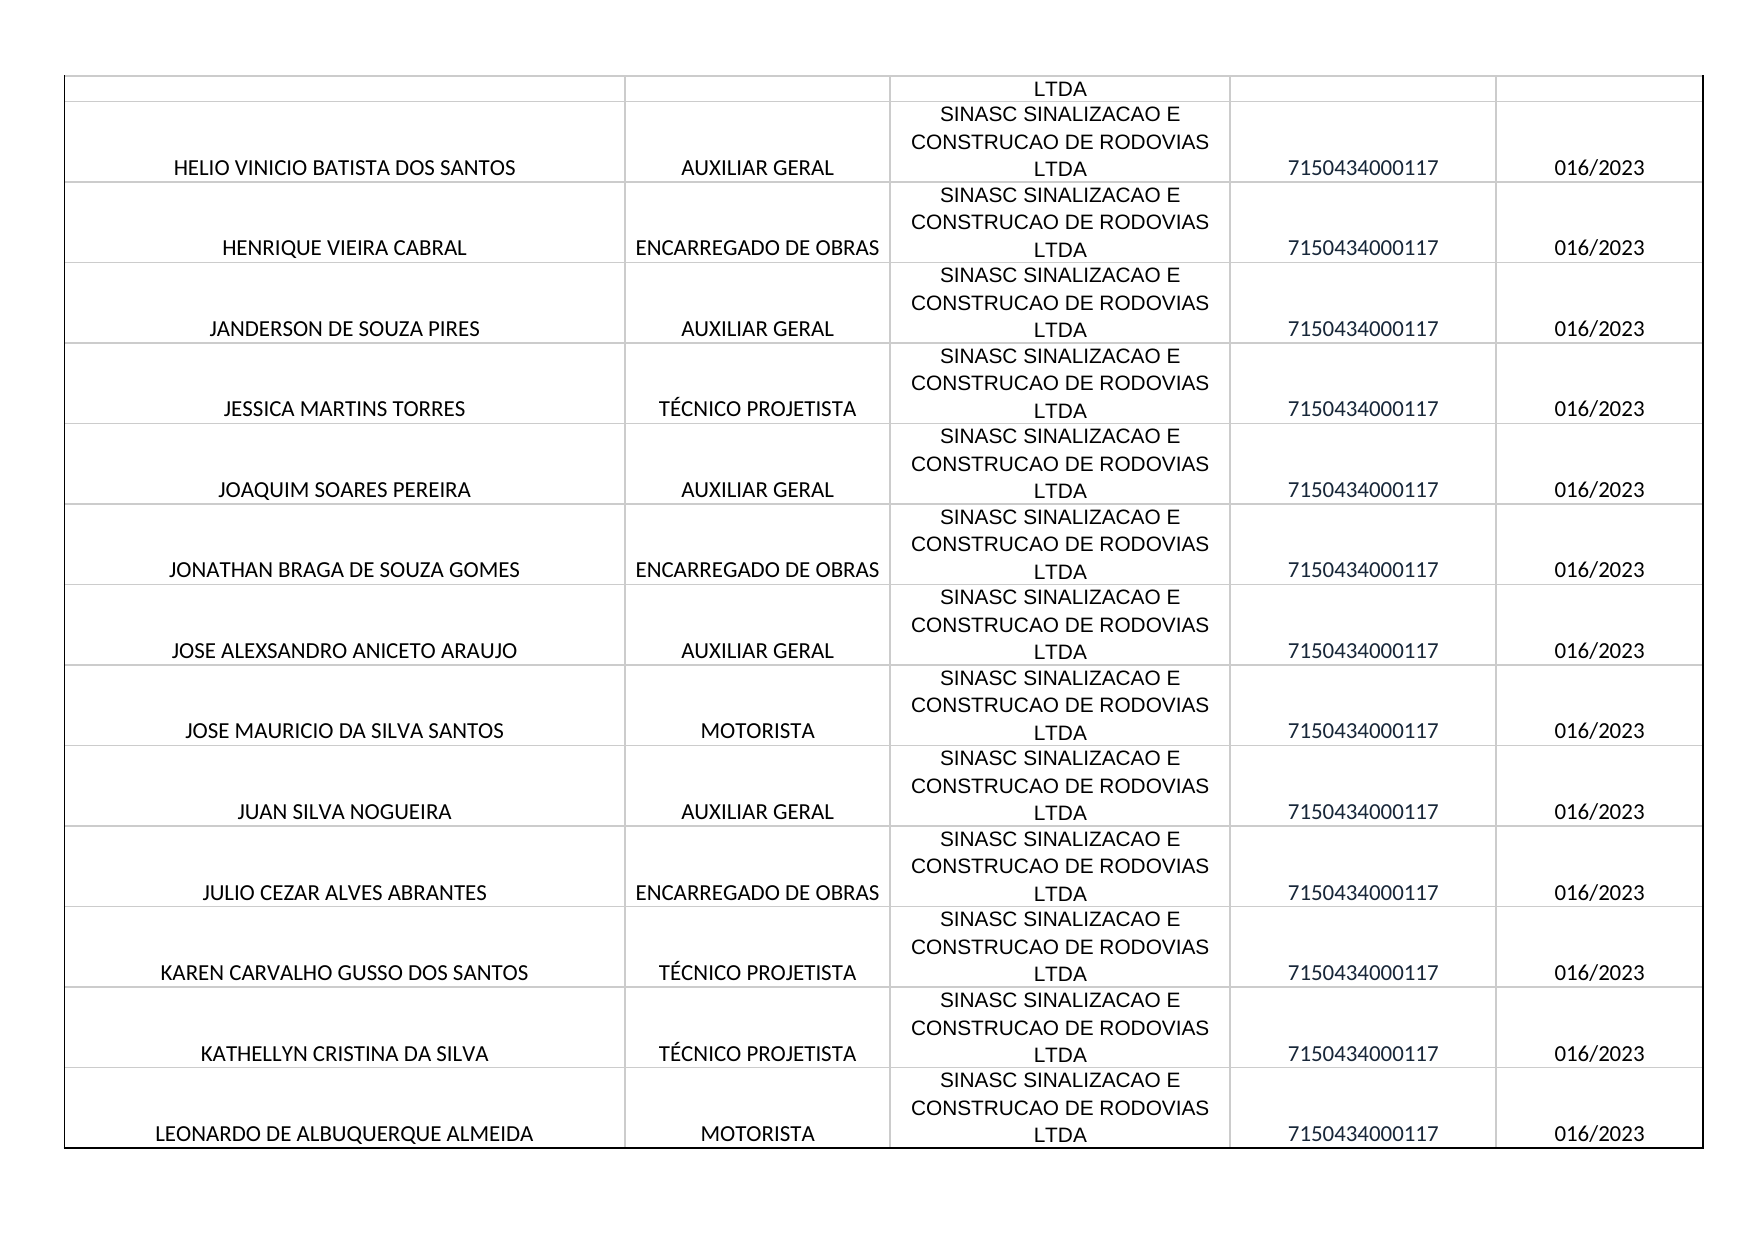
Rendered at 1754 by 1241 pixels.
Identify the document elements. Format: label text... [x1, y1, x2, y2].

table_cell SINASC SINALIZACAO E CONSTRUCAO DE RODOVIAS LTDA [891, 424, 1229, 503]
table_cell SINASC SINALIZACAO E CONSTRUCAO DE RODOVIAS LTDA [891, 505, 1229, 584]
table_cell 016/2023 [1497, 827, 1702, 906]
table_cell 016/2023 [1497, 585, 1702, 664]
table_cell ENCARREGADO DE OBRAS [626, 505, 889, 584]
table_cell AUXILIAR GERAL [626, 102, 889, 181]
table_cell 016/2023 [1497, 666, 1702, 745]
table_cell SINASC SINALIZACAO E CONSTRUCAO DE RODOVIAS LTDA [891, 827, 1229, 906]
table_cell [65, 77, 624, 101]
table_cell 7150434000117 [1231, 505, 1495, 584]
table_cell SINASC SINALIZACAO E CONSTRUCAO DE RODOVIAS LTDA [891, 1068, 1229, 1147]
table_cell TÉCNICO PROJETISTA [626, 907, 889, 986]
table_cell 7150434000117 [1231, 424, 1495, 503]
table_cell HENRIQUE VIEIRA CABRAL [65, 183, 624, 262]
table_cell KATHELLYN CRISTINA DA SILVA [65, 988, 624, 1067]
table_cell MOTORISTA [626, 666, 889, 745]
table_cell JOSE ALEXSANDRO ANICETO ARAUJO [65, 585, 624, 664]
table_cell 016/2023 [1497, 746, 1702, 825]
table_cell [626, 77, 889, 101]
table_cell TÉCNICO PROJETISTA [626, 344, 889, 423]
table_cell 7150434000117 [1231, 183, 1495, 262]
table_cell 7150434000117 [1231, 907, 1495, 986]
table_cell LEONARDO DE ALBUQUERQUE ALMEIDA [65, 1068, 624, 1147]
table_cell [1231, 77, 1495, 101]
table_cell 7150434000117 [1231, 585, 1495, 664]
table_cell SINASC SINALIZACAO E CONSTRUCAO DE RODOVIAS LTDA [891, 907, 1229, 986]
table_cell AUXILIAR GERAL [626, 585, 889, 664]
table_cell 016/2023 [1497, 424, 1702, 503]
table_cell 7150434000117 [1231, 263, 1495, 342]
table_cell 016/2023 [1497, 344, 1702, 423]
table_cell 7150434000117 [1231, 988, 1495, 1067]
table_cell 016/2023 [1497, 102, 1702, 181]
table_cell SINASC SINALIZACAO E CONSTRUCAO DE RODOVIAS LTDA [891, 344, 1229, 423]
table_cell AUXILIAR GERAL [626, 746, 889, 825]
table_cell SINASC SINALIZACAO E CONSTRUCAO DE RODOVIAS LTDA [891, 666, 1229, 745]
table_cell 7150434000117 [1231, 827, 1495, 906]
table_cell 016/2023 [1497, 505, 1702, 584]
table_cell 016/2023 [1497, 1068, 1702, 1147]
table_cell 7150434000117 [1231, 666, 1495, 745]
table_cell JUAN SILVA NOGUEIRA [65, 746, 624, 825]
table_cell JOAQUIM SOARES PEREIRA [65, 424, 624, 503]
table_cell LTDA [891, 77, 1229, 101]
table_cell 016/2023 [1497, 907, 1702, 986]
table_cell MOTORISTA [626, 1068, 889, 1147]
table_cell KAREN CARVALHO GUSSO DOS SANTOS [65, 907, 624, 986]
table_cell SINASC SINALIZACAO E CONSTRUCAO DE RODOVIAS LTDA [891, 746, 1229, 825]
table_cell 016/2023 [1497, 183, 1702, 262]
table_cell JESSICA MARTINS TORRES [65, 344, 624, 423]
table_cell ENCARREGADO DE OBRAS [626, 183, 889, 262]
table_cell JANDERSON DE SOUZA PIRES [65, 263, 624, 342]
table_cell SINASC SINALIZACAO E CONSTRUCAO DE RODOVIAS LTDA [891, 102, 1229, 181]
table_cell 016/2023 [1497, 988, 1702, 1067]
table_cell 7150434000117 [1231, 1068, 1495, 1147]
table_cell AUXILIAR GERAL [626, 263, 889, 342]
table_cell TÉCNICO PROJETISTA [626, 988, 889, 1067]
table_cell [1497, 77, 1702, 101]
table_cell SINASC SINALIZACAO E CONSTRUCAO DE RODOVIAS LTDA [891, 183, 1229, 262]
table_cell 016/2023 [1497, 263, 1702, 342]
table_cell JONATHAN BRAGA DE SOUZA GOMES [65, 505, 624, 584]
table_cell JOSE MAURICIO DA SILVA SANTOS [65, 666, 624, 745]
table_cell SINASC SINALIZACAO E CONSTRUCAO DE RODOVIAS LTDA [891, 263, 1229, 342]
table_cell HELIO VINICIO BATISTA DOS SANTOS [65, 102, 624, 181]
table_cell SINASC SINALIZACAO E CONSTRUCAO DE RODOVIAS LTDA [891, 988, 1229, 1067]
table_cell 7150434000117 [1231, 344, 1495, 423]
table_cell AUXILIAR GERAL [626, 424, 889, 503]
table_cell ENCARREGADO DE OBRAS [626, 827, 889, 906]
table_cell SINASC SINALIZACAO E CONSTRUCAO DE RODOVIAS LTDA [891, 585, 1229, 664]
table_cell 7150434000117 [1231, 102, 1495, 181]
table_cell JULIO CEZAR ALVES ABRANTES [65, 827, 624, 906]
table_cell 7150434000117 [1231, 746, 1495, 825]
